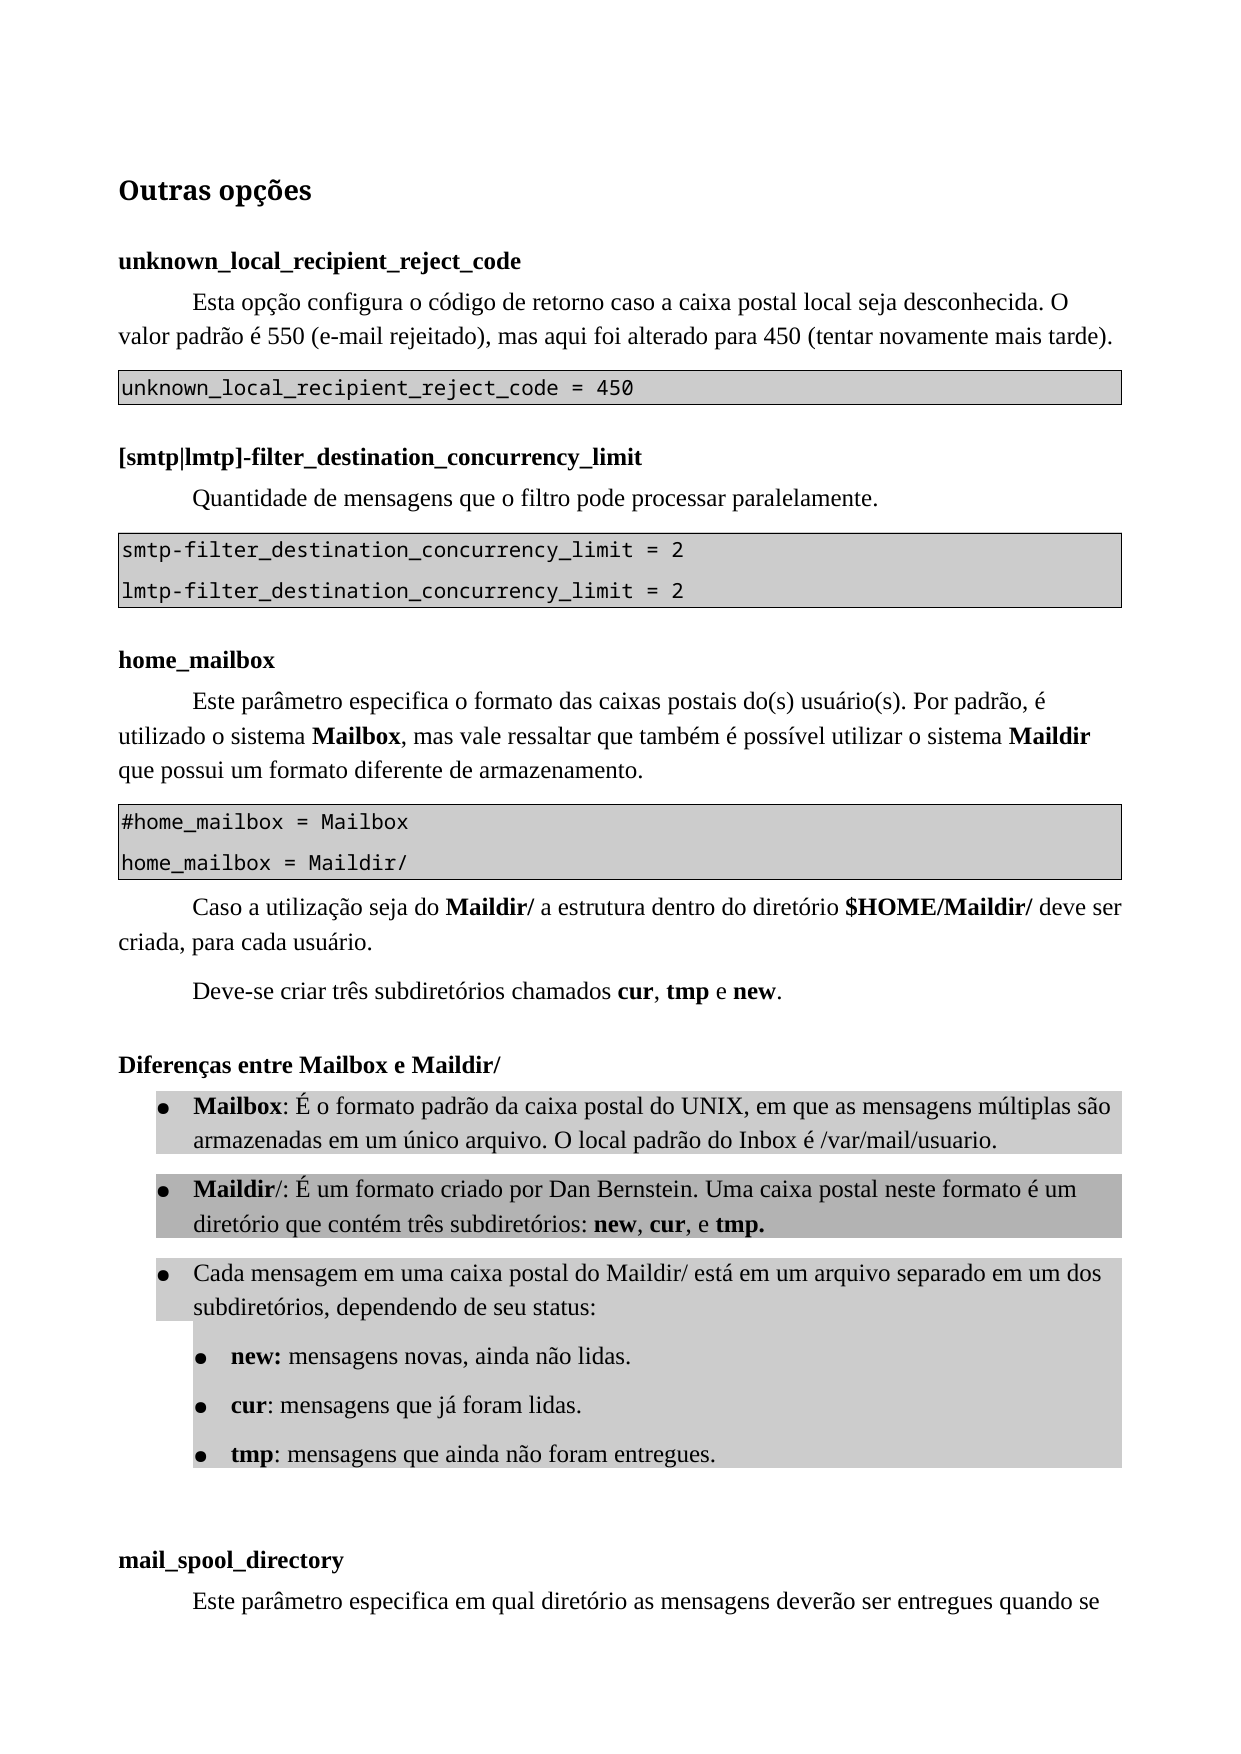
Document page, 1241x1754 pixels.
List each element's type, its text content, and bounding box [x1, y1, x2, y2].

list cur: mensagens que já foram lidas. [193, 1391, 1122, 1419]
text Deve-se criar três subdiretórios chamados cur, tmp e new. [118, 976, 1122, 1004]
subtitle Diferenças entre Mailbox e Maildir/ [118, 1050, 1122, 1078]
list tmp: mensagens que ainda não foram entregues. [193, 1439, 1122, 1468]
text Quantidade de mensagens que o filtro pode processar paralelamente. [118, 483, 1122, 512]
text lmtp-filter_destination_concurrency_limit = 2 [119, 573, 1121, 607]
subtitle unknown_local_recipient_reject_code [118, 246, 1122, 274]
text Esta opção configura o código de retorno caso a caixa postal local seja desconhecida. O valor padrão é 550 (e-mail rejeitado), mas aqui foi alterado para 450 (tentar novamente mais tarde). [118, 287, 1122, 350]
text smtp-filter_destination_concurrency_limit = 2 [119, 534, 1121, 564]
subtitle mail_spool_directory [118, 1545, 1122, 1574]
subtitle home_mailbox [118, 645, 1122, 674]
text home_mailbox = Maildir/ [119, 845, 1121, 879]
subtitle Outras opções [118, 172, 1122, 208]
text unknown_local_recipient_reject_code = 450 [119, 371, 1121, 404]
text #home_mailbox = Mailbox [119, 805, 1121, 836]
list new: mensagens novas, ainda não lidas. [193, 1341, 1122, 1370]
list Mailbox: É o formato padrão da caixa postal do UNIX, em que as mensagens múltiplas são armazenadas em um único arquivo. O local padrão do Inbox é /var/mail/usuario. [156, 1091, 1122, 1154]
text Caso a utilização seja do Maildir/ a estrutura dentro do diretório $HOME/Maildir/ deve ser criada, para cada usuário. [118, 892, 1122, 956]
subtitle [smtp|lmtp]-filter_destination_concurrency_limit [118, 442, 1122, 471]
list Cada mensagem em uma caixa postal do Maildir/ está em um arquivo separado em um dos subdiretórios, dependendo de seu status: [156, 1258, 1122, 1321]
text Este parâmetro especifica em qual diretório as mensagens deverão ser entregues quando se [118, 1586, 1122, 1615]
list Maildir/: É um formato criado por Dan Bernstein. Uma caixa postal neste formato é um diretório que contém três subdiretórios: new, cur, e tmp. [156, 1174, 1122, 1238]
text Este parâmetro especifica o formato das caixas postais do(s) usuário(s). Por padrão, é utilizado o sistema Mailbox, mas vale ressaltar que também é possível utilizar o sistema Maildir que possui um formato diferente de armazenamento. [118, 686, 1122, 784]
